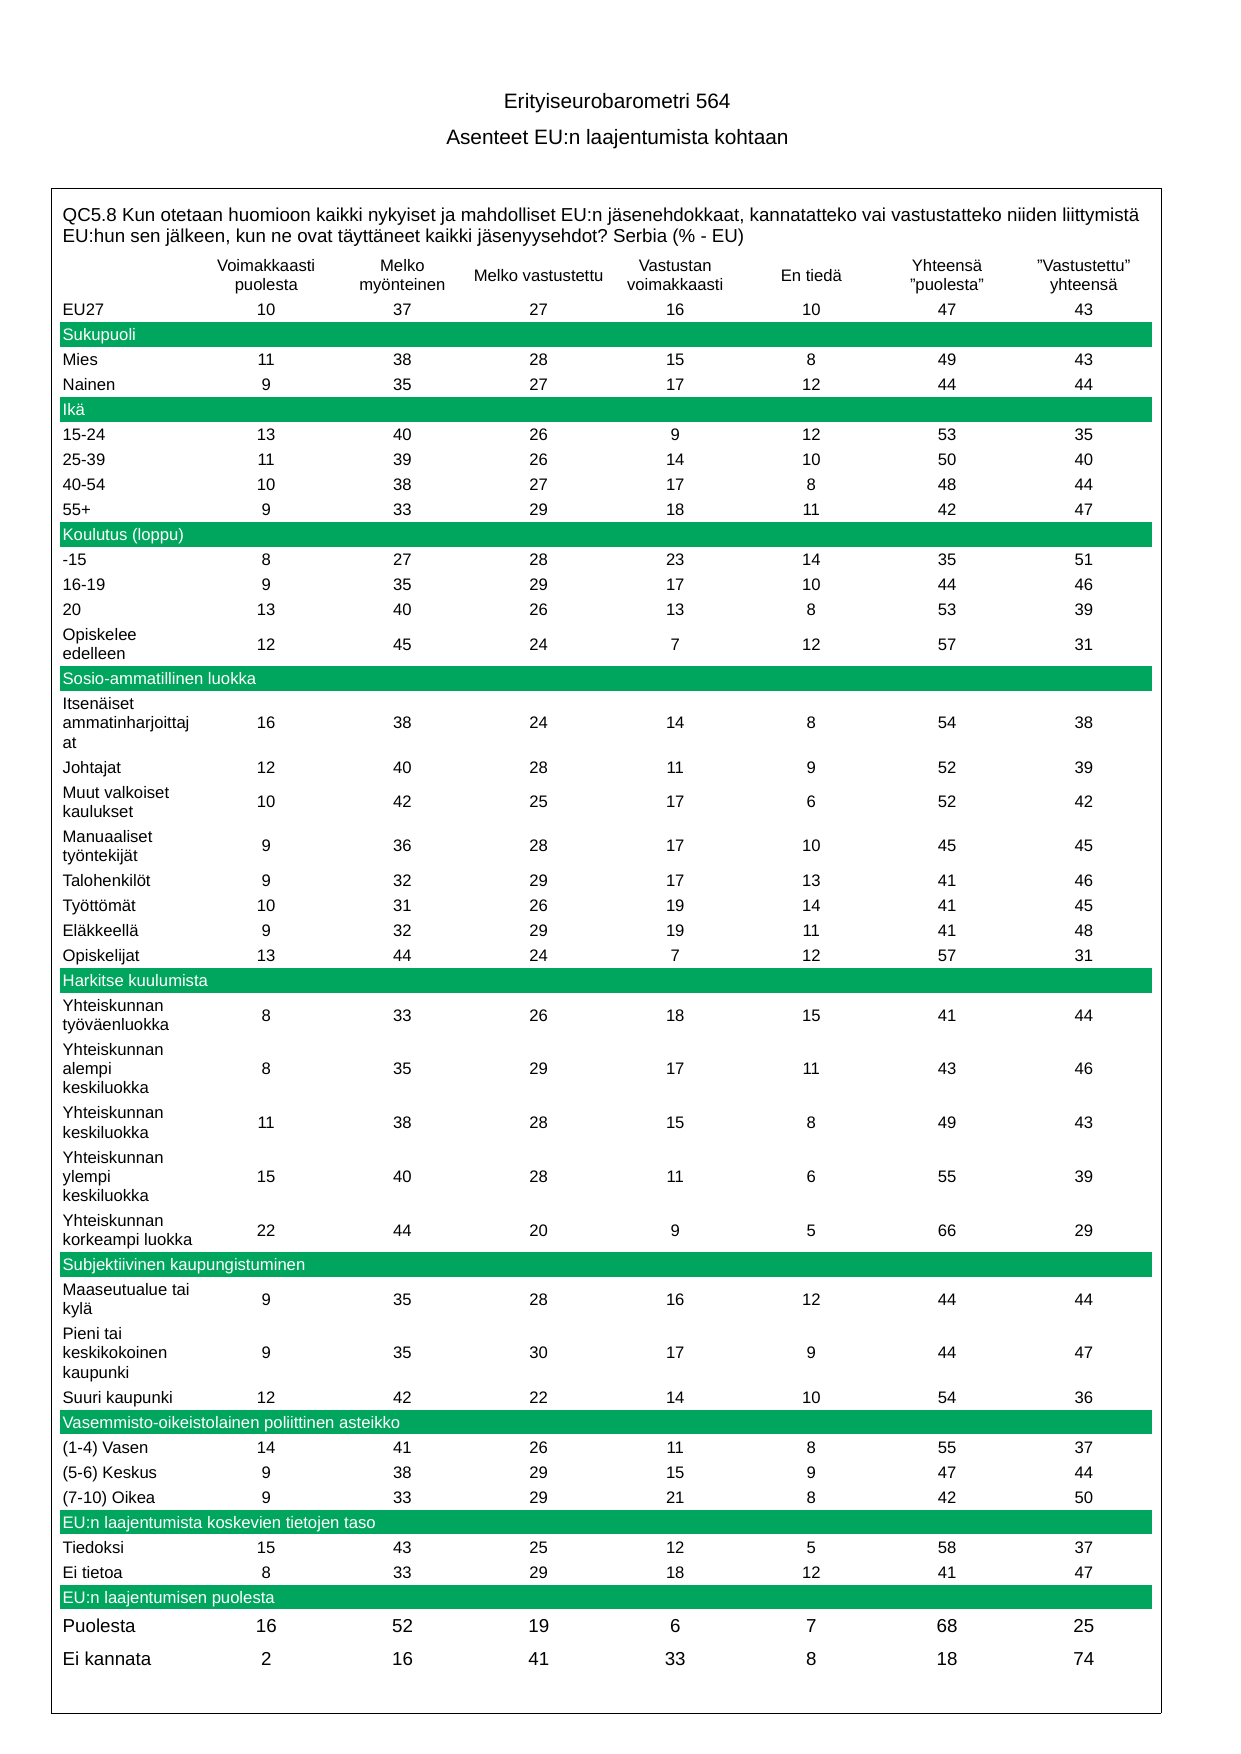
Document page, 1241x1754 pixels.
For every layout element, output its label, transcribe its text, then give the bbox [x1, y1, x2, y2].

table_cell Subjektiivinen kaupungistuminen [60, 1252, 1152, 1277]
table_cell 22 [198, 1208, 334, 1252]
table_cell 9 [198, 497, 334, 522]
table_cell 66 [879, 1208, 1015, 1252]
table_cell 42 [879, 497, 1015, 522]
table_cell 45 [334, 622, 470, 666]
table_cell 17 [607, 824, 743, 868]
table_cell 33 [334, 1485, 470, 1509]
table_cell Voimakkaasti puolesta [198, 253, 334, 297]
table_cell 8 [743, 1642, 879, 1674]
table_cell Manuaaliset työntekijät [60, 824, 198, 868]
table_cell 38 [334, 347, 470, 372]
table_cell Koulutus (loppu) [60, 522, 1152, 547]
table_cell 31 [334, 893, 470, 918]
table_cell 5 [743, 1208, 879, 1252]
table_cell 39 [334, 447, 470, 472]
table_cell 40 [334, 422, 470, 447]
table_cell 19 [470, 1610, 607, 1642]
table_cell 43 [879, 1037, 1015, 1100]
table_cell 15 [607, 1100, 743, 1144]
table_cell 9 [198, 918, 334, 943]
table_cell [60, 253, 198, 297]
table_cell 28 [470, 824, 607, 868]
table_cell 44 [334, 943, 470, 968]
table_cell 30 [470, 1321, 607, 1384]
table_cell 57 [879, 622, 1015, 666]
table_cell 35 [334, 1277, 470, 1321]
table_cell 40-54 [60, 472, 198, 497]
table_cell Vasemmisto-oikeistolainen poliittinen asteikko [60, 1410, 1152, 1434]
table_cell 43 [1015, 347, 1152, 372]
table_cell 35 [334, 1321, 470, 1384]
table_cell 13 [198, 422, 334, 447]
table_cell 11 [198, 447, 334, 472]
table_cell 6 [607, 1610, 743, 1642]
table_cell 15 [198, 1145, 334, 1208]
table_cell Harkitse kuulumista [60, 968, 1152, 993]
table_cell 26 [470, 447, 607, 472]
table_cell 25 [470, 780, 607, 824]
table_cell 39 [1015, 755, 1152, 779]
table_cell 8 [198, 547, 334, 572]
table_cell 22 [470, 1385, 607, 1409]
table_cell 29 [470, 1037, 607, 1100]
table_cell 38 [334, 472, 470, 497]
table_cell 28 [470, 1100, 607, 1144]
table_cell 13 [607, 597, 743, 622]
table_cell Yhteensä ”puolesta” [879, 253, 1015, 297]
table_cell 54 [879, 691, 1015, 754]
table_cell 9 [607, 1208, 743, 1252]
table_cell 48 [879, 472, 1015, 497]
table_cell 10 [743, 572, 879, 597]
table_cell 9 [743, 755, 879, 779]
table_cell 10 [743, 297, 879, 322]
table_cell 9 [607, 422, 743, 447]
table_cell 45 [1015, 824, 1152, 868]
table_cell 25 [470, 1535, 607, 1559]
table_cell 28 [470, 1145, 607, 1208]
table_cell 12 [743, 943, 879, 968]
table_cell 17 [607, 372, 743, 397]
table_cell 48 [1015, 918, 1152, 943]
table_cell 12 [198, 622, 334, 666]
table_cell 31 [1015, 943, 1152, 968]
table_cell 47 [1015, 1321, 1152, 1384]
table_cell Opiskelijat [60, 943, 198, 968]
table_cell 44 [1015, 1460, 1152, 1484]
table_cell 12 [607, 1535, 743, 1559]
table_cell 28 [470, 1277, 607, 1321]
table_cell 10 [743, 824, 879, 868]
table_cell 44 [1015, 1277, 1152, 1321]
table_cell 27 [470, 372, 607, 397]
table_cell 9 [198, 824, 334, 868]
table_cell 17 [607, 572, 743, 597]
table_cell 44 [1015, 993, 1152, 1037]
table_cell 44 [1015, 372, 1152, 397]
table_cell 7 [743, 1610, 879, 1642]
table_cell 14 [743, 547, 879, 572]
table_cell 53 [879, 597, 1015, 622]
table_cell 37 [1015, 1535, 1152, 1559]
table_cell 9 [198, 1485, 334, 1509]
table_cell 68 [879, 1610, 1015, 1642]
table_cell Johtajat [60, 755, 198, 779]
table_cell Työttömät [60, 893, 198, 918]
table_cell 41 [334, 1435, 470, 1459]
table_cell 6 [743, 1145, 879, 1208]
table_cell 35 [334, 372, 470, 397]
table_cell 26 [470, 1435, 607, 1459]
table_cell 44 [879, 372, 1015, 397]
table_cell 55 [879, 1145, 1015, 1208]
table_cell 33 [334, 1560, 470, 1584]
table_cell 33 [334, 497, 470, 522]
table_cell 33 [334, 993, 470, 1037]
table_cell 8 [743, 472, 879, 497]
table_cell 57 [879, 943, 1015, 968]
table_cell (7-10) Oikea [60, 1485, 198, 1509]
table_cell 17 [607, 780, 743, 824]
table_cell -15 [60, 547, 198, 572]
table_cell 17 [607, 1037, 743, 1100]
table_cell Vastustan voimakkaasti [607, 253, 743, 297]
table_cell 46 [1015, 572, 1152, 597]
table_cell Maaseutualue tai kylä [60, 1277, 198, 1321]
table_cell Nainen [60, 372, 198, 397]
table_cell 29 [470, 868, 607, 893]
table_cell 46 [1015, 1037, 1152, 1100]
table_cell Itsenäiset ammatinharjoittajat [60, 691, 198, 754]
table_cell 11 [607, 755, 743, 779]
table_cell 41 [879, 893, 1015, 918]
table_cell 33 [607, 1642, 743, 1674]
table_cell 46 [1015, 868, 1152, 893]
table_cell 23 [607, 547, 743, 572]
table_cell 44 [879, 1277, 1015, 1321]
table_cell Yhteiskunnan keskiluokka [60, 1100, 198, 1144]
table_cell 8 [198, 1037, 334, 1100]
table_cell ”Vastustettu” yhteensä [1015, 253, 1152, 297]
table_cell 38 [334, 1100, 470, 1144]
table_cell 18 [607, 993, 743, 1037]
table_cell 32 [334, 868, 470, 893]
table_cell 35 [334, 1037, 470, 1100]
table_cell 13 [743, 868, 879, 893]
table_cell 51 [1015, 547, 1152, 572]
table_cell 42 [334, 1385, 470, 1409]
table_cell Yhteiskunnan ylempi keskiluokka [60, 1145, 198, 1208]
table_cell (5-6) Keskus [60, 1460, 198, 1484]
table_cell 9 [198, 1277, 334, 1321]
table_cell Ei kannata [60, 1642, 198, 1674]
table_cell 5 [743, 1535, 879, 1559]
table_cell 14 [607, 1385, 743, 1409]
table_cell 41 [879, 1560, 1015, 1584]
table_cell 45 [879, 824, 1015, 868]
table_cell 41 [470, 1642, 607, 1674]
table_cell Sosio-ammatillinen luokka [60, 666, 1152, 691]
table_cell 11 [743, 1037, 879, 1100]
table_cell 44 [1015, 472, 1152, 497]
table_cell 9 [743, 1321, 879, 1384]
table_cell En tiedä [743, 253, 879, 297]
table_cell 15 [607, 347, 743, 372]
table_cell 10 [198, 297, 334, 322]
table_cell 12 [743, 622, 879, 666]
table_cell 8 [198, 1560, 334, 1584]
table_cell EU:n laajentumisen puolesta [60, 1585, 1152, 1609]
table_cell 11 [743, 497, 879, 522]
table_cell 35 [879, 547, 1015, 572]
table_cell 9 [198, 572, 334, 597]
table_cell Mies [60, 347, 198, 372]
table_cell 53 [879, 422, 1015, 447]
table_cell 38 [334, 1460, 470, 1484]
table_cell 40 [334, 1145, 470, 1208]
table_cell 39 [1015, 597, 1152, 622]
table_cell 14 [607, 691, 743, 754]
table_cell 10 [198, 893, 334, 918]
table_cell 27 [470, 472, 607, 497]
table_cell 29 [470, 497, 607, 522]
table_cell 28 [470, 547, 607, 572]
table_cell 35 [334, 572, 470, 597]
table_cell EU27 [60, 297, 198, 322]
table_cell 47 [879, 297, 1015, 322]
table_cell Ikä [60, 397, 1152, 422]
table_cell Sukupuoli [60, 322, 1152, 347]
table_cell Puolesta [60, 1610, 198, 1642]
table_cell Muut valkoiset kaulukset [60, 780, 198, 824]
table_cell 49 [879, 1100, 1015, 1144]
table_cell 26 [470, 597, 607, 622]
table_cell 44 [879, 572, 1015, 597]
table_cell 38 [334, 691, 470, 754]
table_cell Yhteiskunnan työväenluokka [60, 993, 198, 1037]
table_cell 8 [743, 691, 879, 754]
table_cell 43 [1015, 1100, 1152, 1144]
table_cell 15 [607, 1460, 743, 1484]
table_cell 18 [607, 1560, 743, 1584]
table_cell 42 [334, 780, 470, 824]
table_cell 9 [743, 1460, 879, 1484]
table_cell 7 [607, 622, 743, 666]
table_cell 40 [334, 755, 470, 779]
table_cell 19 [607, 893, 743, 918]
table_cell 29 [470, 1560, 607, 1584]
table_cell 36 [1015, 1385, 1152, 1409]
table_cell 50 [879, 447, 1015, 472]
table_cell 58 [879, 1535, 1015, 1559]
table_cell 36 [334, 824, 470, 868]
table_cell 47 [879, 1460, 1015, 1484]
table_cell 8 [743, 1485, 879, 1509]
table_cell 9 [198, 1321, 334, 1384]
table_cell 12 [198, 1385, 334, 1409]
table_cell 39 [1015, 1145, 1152, 1208]
table_cell 9 [198, 868, 334, 893]
table_cell 18 [607, 497, 743, 522]
table_cell 55+ [60, 497, 198, 522]
table_cell 43 [1015, 297, 1152, 322]
table_cell 31 [1015, 622, 1152, 666]
table_cell 12 [743, 1277, 879, 1321]
table_cell 29 [470, 1485, 607, 1509]
table_cell 26 [470, 893, 607, 918]
table_cell 2 [198, 1642, 334, 1674]
table_cell 40 [334, 597, 470, 622]
table_cell 21 [607, 1485, 743, 1509]
table_cell 40 [1015, 447, 1152, 472]
table_cell 14 [607, 447, 743, 472]
table_cell 15-24 [60, 422, 198, 447]
table_cell 10 [743, 1385, 879, 1409]
table_cell 41 [879, 918, 1015, 943]
table_cell 29 [470, 918, 607, 943]
table_cell 28 [470, 347, 607, 372]
table_cell Tiedoksi [60, 1535, 198, 1559]
table_cell 28 [470, 755, 607, 779]
table_cell 26 [470, 993, 607, 1037]
table_cell 8 [743, 597, 879, 622]
table_cell 19 [607, 918, 743, 943]
table_cell 13 [198, 597, 334, 622]
table_cell 42 [879, 1485, 1015, 1509]
table_cell 24 [470, 943, 607, 968]
table_cell 52 [879, 780, 1015, 824]
table_cell 11 [198, 1100, 334, 1144]
table_cell 54 [879, 1385, 1015, 1409]
table_cell 17 [607, 472, 743, 497]
table_cell 17 [607, 1321, 743, 1384]
table_cell Eläkkeellä [60, 918, 198, 943]
table_cell 16 [198, 1610, 334, 1642]
table_cell 38 [1015, 691, 1152, 754]
table_cell 16 [198, 691, 334, 754]
table_cell 35 [1015, 422, 1152, 447]
table_cell Yhteiskunnan alempi keskiluokka [60, 1037, 198, 1100]
table_cell 27 [334, 547, 470, 572]
table_cell 11 [743, 918, 879, 943]
table_cell 25 [1015, 1610, 1152, 1642]
table_cell 52 [879, 755, 1015, 779]
table_cell 47 [1015, 497, 1152, 522]
table_cell 8 [743, 1435, 879, 1459]
table_header QC5.8 Kun otetaan huomioon kaikki nykyiset ja mahdolliset EU:n jäsenehdokkaat, kannatatteko vai vastustatteko niiden liittymistä EU:hun sen jälkeen, kun ne ovat täyttäneet kaikki jäsenyysehdot? Serbia (% - EU) [60, 197, 1152, 253]
table_cell Yhteiskunnan korkeampi luokka [60, 1208, 198, 1252]
table_cell 12 [743, 1560, 879, 1584]
table_cell 10 [743, 447, 879, 472]
table_cell 20 [470, 1208, 607, 1252]
table_cell 41 [879, 868, 1015, 893]
table_cell 52 [334, 1610, 470, 1642]
table_cell 47 [1015, 1560, 1152, 1584]
table_cell 10 [198, 780, 334, 824]
table_cell Pieni tai keskikokoinen kaupunki [60, 1321, 198, 1384]
table_cell 7 [607, 943, 743, 968]
table_cell 37 [1015, 1435, 1152, 1459]
table_cell 44 [334, 1208, 470, 1252]
table_cell 25-39 [60, 447, 198, 472]
table_cell EU:n laajentumista koskevien tietojen taso [60, 1510, 1152, 1534]
table_cell 29 [470, 1460, 607, 1484]
table_cell Suuri kaupunki [60, 1385, 198, 1409]
table_cell 74 [1015, 1642, 1152, 1674]
table_cell 24 [470, 622, 607, 666]
table_cell 15 [743, 993, 879, 1037]
table_cell 18 [879, 1642, 1015, 1674]
table_cell 11 [198, 347, 334, 372]
table_cell 11 [607, 1145, 743, 1208]
table_cell 8 [743, 347, 879, 372]
table_cell 43 [334, 1535, 470, 1559]
table_cell 44 [879, 1321, 1015, 1384]
table_cell 50 [1015, 1485, 1152, 1509]
table_cell 27 [470, 297, 607, 322]
table_cell 11 [607, 1435, 743, 1459]
table_cell 13 [198, 943, 334, 968]
table_cell 29 [470, 572, 607, 597]
table_cell 6 [743, 780, 879, 824]
table_cell (1-4) Vasen [60, 1435, 198, 1459]
table_cell Opiskelee edelleen [60, 622, 198, 666]
table_cell 12 [743, 372, 879, 397]
table_cell Melko myönteinen [334, 253, 470, 297]
table_cell 37 [334, 297, 470, 322]
table_cell 17 [607, 868, 743, 893]
table_cell 26 [470, 422, 607, 447]
table_cell 8 [743, 1100, 879, 1144]
table_cell 16-19 [60, 572, 198, 597]
table_cell Ei tietoa [60, 1560, 198, 1584]
table_cell 16 [607, 297, 743, 322]
table_cell Talohenkilöt [60, 868, 198, 893]
table_cell 42 [1015, 780, 1152, 824]
table_cell 8 [198, 993, 334, 1037]
table_cell 20 [60, 597, 198, 622]
table_cell 49 [879, 347, 1015, 372]
table_cell 14 [198, 1435, 334, 1459]
table_cell 12 [743, 422, 879, 447]
table_cell 10 [198, 472, 334, 497]
table_cell 14 [743, 893, 879, 918]
table_cell 24 [470, 691, 607, 754]
table_cell 29 [1015, 1208, 1152, 1252]
table_cell 45 [1015, 893, 1152, 918]
table_cell 32 [334, 918, 470, 943]
table_cell 12 [198, 755, 334, 779]
table_cell 9 [198, 1460, 334, 1484]
table_cell 9 [198, 372, 334, 397]
table_cell 16 [607, 1277, 743, 1321]
table_cell 55 [879, 1435, 1015, 1459]
table_cell 41 [879, 993, 1015, 1037]
table_cell 16 [334, 1642, 470, 1674]
table_cell Melko vastustettu [470, 253, 607, 297]
table_cell 15 [198, 1535, 334, 1559]
